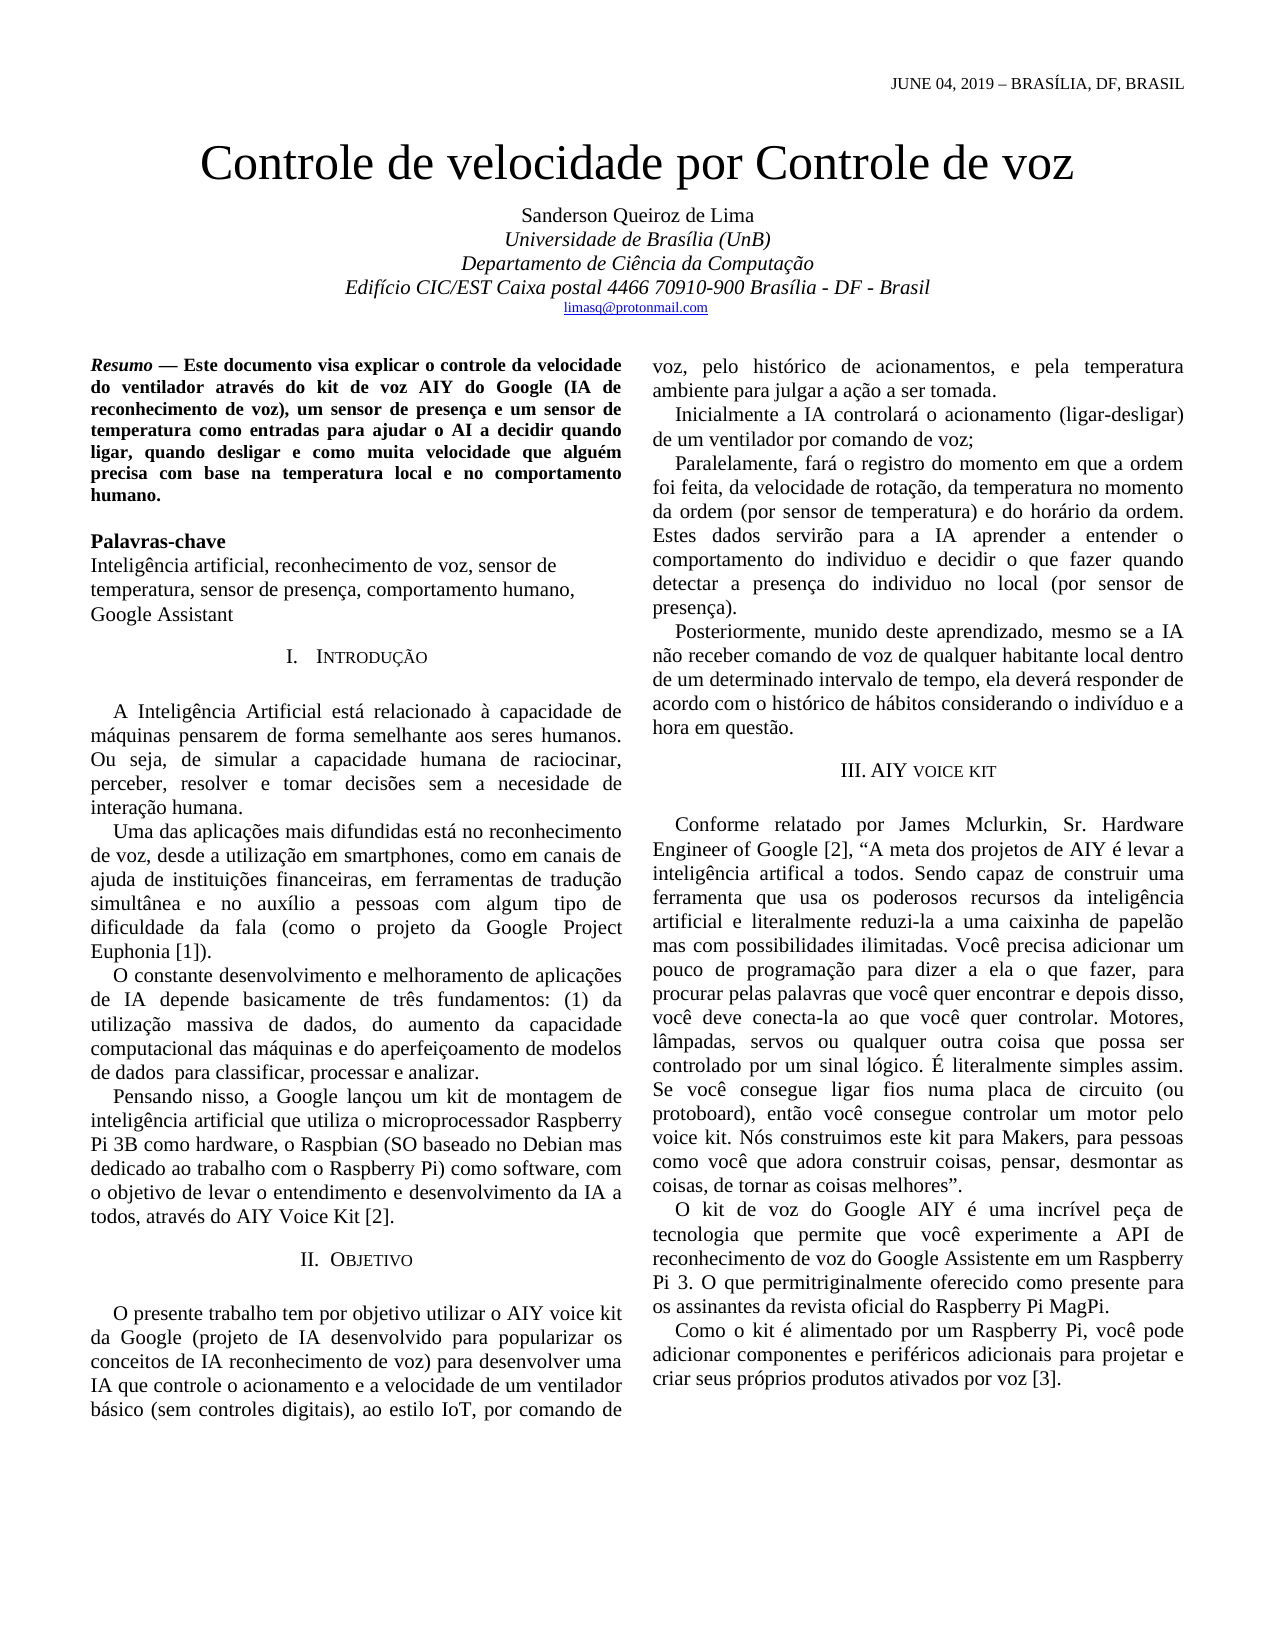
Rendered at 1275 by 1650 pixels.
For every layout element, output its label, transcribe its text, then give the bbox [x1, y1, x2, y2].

text O kit de voz do Google AIY é uma incrível peça de tecnologia que permite que você experimente a API de reconhecimento de voz do Google Assistente em um Raspberry Pi 3. O que permitriginalmente oferecido como presente para os assinantes da revista oficial do Raspberry Pi MagPi. [652, 1197, 1184, 1318]
text voz, pelo histórico de acionamentos, e pela temperatura ambiente para julgar a ação a ser tomada. [652, 354, 1184, 402]
text Uma das aplicações mais difundidas está no reconhecimento de voz, desde a utilização em smartphones, como em canais de ajuda de instituições financeiras, em ferramentas de tradução simultânea e no auxílio a pessoas com algum tipo de dificuldade da fala (como o projeto da Google Project Euphonia [1]). [90, 819, 623, 963]
text Paralelamente, fará o registro do momento em que a ordem foi feita, da velocidade de rotação, da temperatura no momento da ordem (por sensor de temperatura) e do horário da ordem. Estes dados servirão para a IA aprender a entender o comportamento do individuo e decidir o que fazer quando detectar a presença do individuo no local (por sensor de presença). [652, 451, 1184, 619]
text Edifício CIC/EST Caixa postal 4466 70910-900 Brasília - DF - Brasil [90, 275, 1184, 299]
text Departamento de Ciência da Computação [90, 251, 1184, 275]
text O constante desenvolvimento e melhoramento de aplicações de IA depende basicamente de três fundamentos: (1) da utilização massiva de dados, do aumento da capacidade computacional das máquinas e do aperfeiçoamento de modelos de dados para classificar, processar e analizar. [90, 963, 623, 1084]
text Inteligência artificial, reconhecimento de voz, sensor de temperatura, sensor de presença, comportamento humano, Google Assistant [90, 553, 623, 626]
text Sanderson Queiroz de Lima [90, 203, 1184, 227]
text A Inteligência Artificial está relacionado à capacidade de máquinas pensarem de forma semelhante aos seres humanos. Ou seja, de simular a capacidade humana de raciocinar, perceber, resolver e tomar decisões sem a necesidade de interação humana. [90, 699, 623, 819]
text Como o kit é alimentado por um Raspberry Pi, você pode adicionar componentes e periféricos adicionais para projetar e criar seus próprios produtos ativados por voz [3]. [652, 1318, 1184, 1390]
text Universidade de Brasília (UnB) [90, 227, 1184, 251]
text O presente trabalho tem por objetivo utilizar o AIY voice kit da Google (projeto de IA desenvolvido para popularizar os conceitos de IA reconhecimento de voz) para desenvolver uma IA que controle o acionamento e a velocidade de um ventilador básico (sem controles digitais), ao estilo IoT, por comando de [90, 1301, 623, 1421]
text Posteriormente, munido deste aprendizado, mesmo se a IA não receber comando de voz de qualquer habitante local dentro de um determinado intervalo de tempo, ela deverá responder de acordo com o histórico de hábitos considerando o indivíduo e a hora em questão. [652, 619, 1184, 739]
text limasq@protonmail.com [90, 299, 1184, 354]
text Resumo — Este documento visa explicar o controle da velocidade do ventilador através do kit de voz AIY do Google (IA de reconhecimento de voz), um sensor de presença e um sensor de temperatura como entradas para ajudar o AI a decidir quando ligar, quando desligar e como muita velocidade que alguém precisa com base na temperatura local e no comportamento humano. [90, 354, 623, 505]
subtitle AIY voice kit [652, 758, 1184, 782]
text Inicialmente a IA controlará o acionamento (ligar-desligar) de um ventilador por comando de voz; [652, 402, 1184, 451]
text Conforme relatado por James Mclurkin, Sr. Hardware Engineer of Google [2], “A meta dos projetos de AIY é levar a inteligência artifical a todos. Sendo capaz de construir uma ferramenta que usa os poderosos recursos da inteligência artificial e literalmente reduzi-la a uma caixinha de papelão mas com possibilidades ilimitadas. Você precisa adicionar um pouco de programação para dizer a ela o que fazer, para procurar pelas palavras que você quer encontrar e depois disso, você deve conecta-la ao que você quer controlar. Motores, lâmpadas, servos ou qualquer outra coisa que possa ser controlado por um sinal lógico. É literalmente simples assim. Se você consegue ligar fios numa placa de circuito (ou protoboard), então você consegue controlar um motor pelo voice kit. Nós construimos este kit para Makers, para pessoas como você que adora construir coisas, pensar, desmontar as coisas, de tornar as coisas melhores”. [652, 812, 1184, 1197]
subtitle Objetivo [90, 1247, 623, 1271]
text Pensando nisso, a Google lançou um kit de montagem de inteligência artificial que utiliza o microprocessador Raspberry Pi 3B como hardware, o Raspbian (SO baseado no Debian mas dedicado ao trabalho com o Raspberry Pi) como software, com o objetivo de levar o entendimento e desenvolvimento da IA a todos, através do AIY Voice Kit [2]. [90, 1084, 623, 1228]
subtitle Introdução [90, 644, 623, 668]
text Palavras-chave [90, 529, 623, 553]
title Controle de velocidade por Controle de voz [90, 133, 1184, 190]
